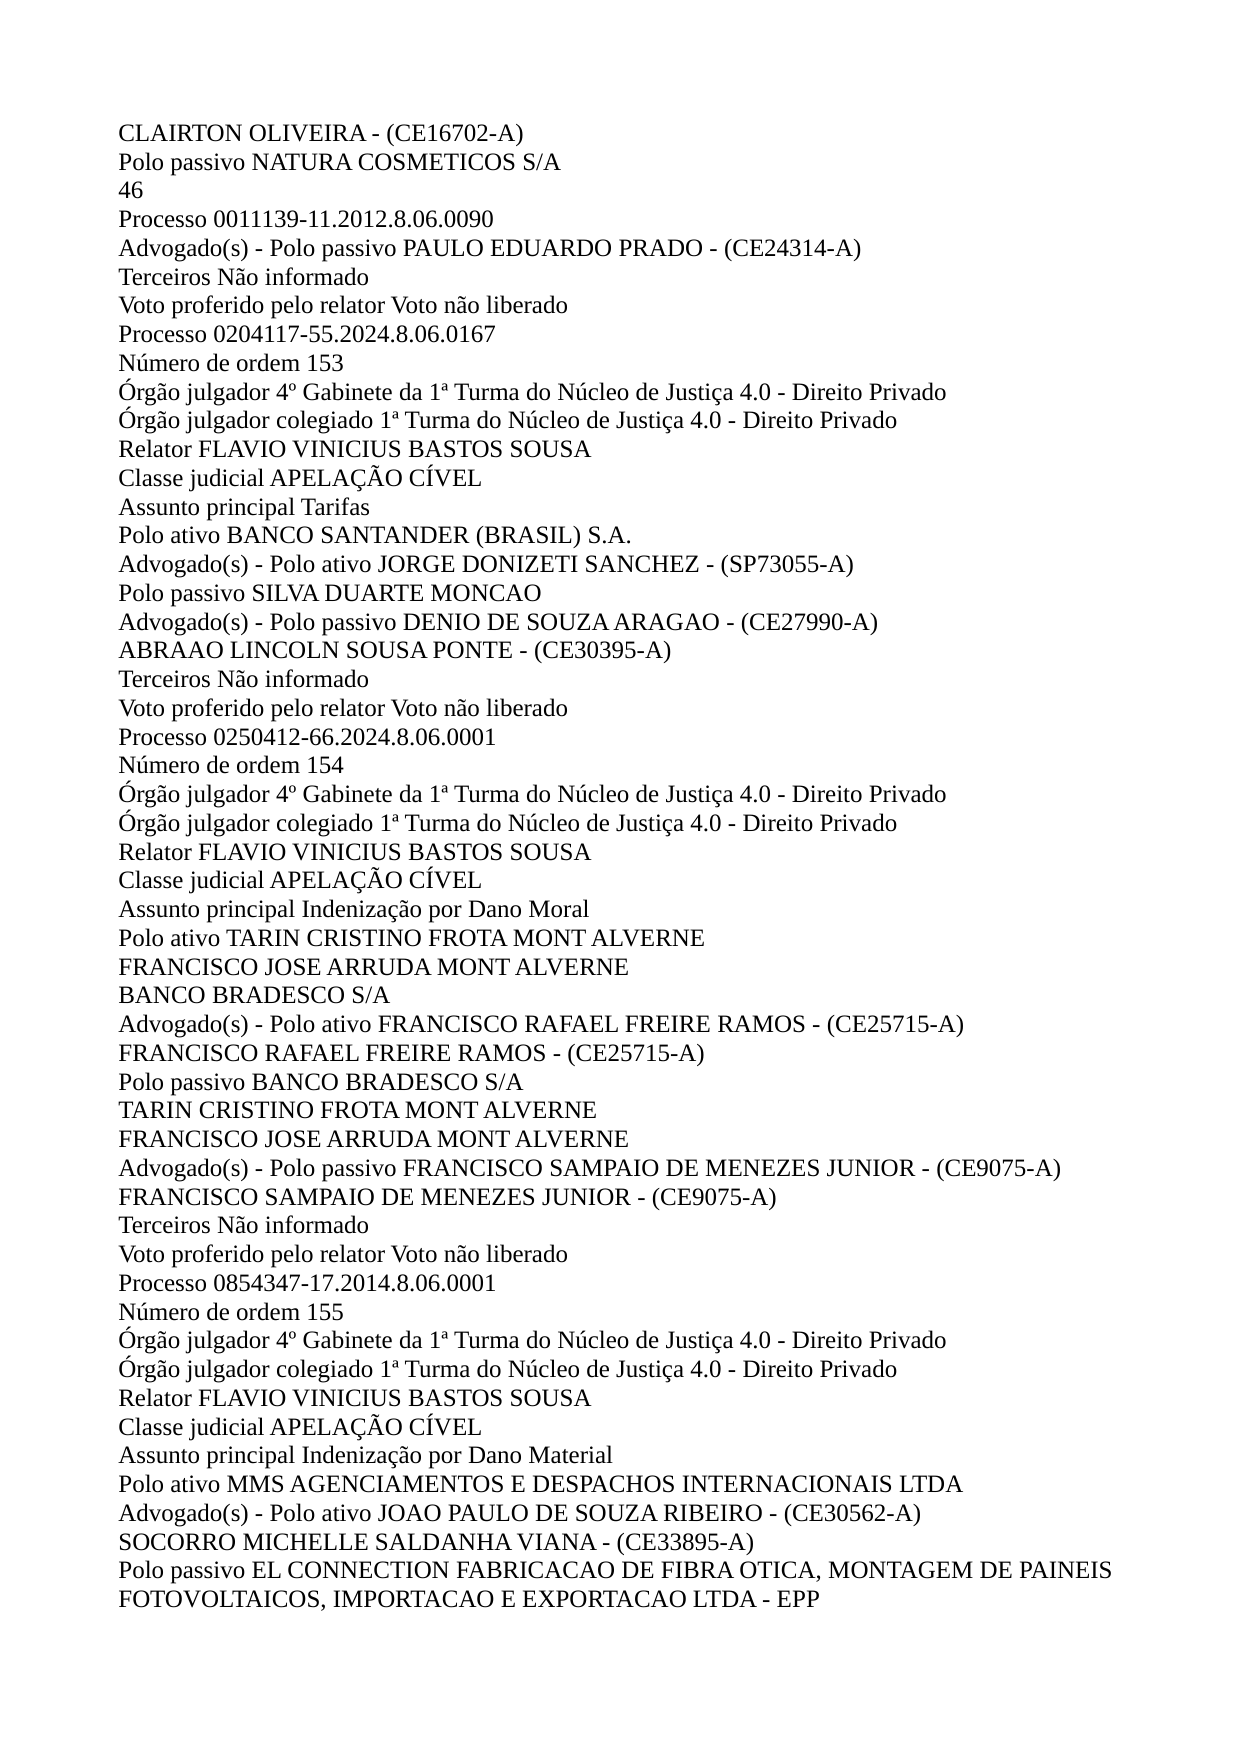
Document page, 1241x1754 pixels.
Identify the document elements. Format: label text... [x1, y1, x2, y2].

text Assunto principal Indenização por Dano Material [118, 1441, 1122, 1469]
text Advogado(s) - Polo ativo FRANCISCO RAFAEL FREIRE RAMOS - (CE25715-A) [118, 1009, 1122, 1038]
text Terceiros Não informado [118, 1211, 1122, 1239]
text Relator FLAVIO VINICIUS BASTOS SOUSA [118, 837, 1122, 866]
text TARIN CRISTINO FROTA MONT ALVERNE [118, 1096, 1122, 1124]
text Órgão julgador colegiado 1ª Turma do Núcleo de Justiça 4.0 - Direito Privado [118, 808, 1122, 837]
text Voto proferido pelo relator Voto não liberado [118, 291, 1122, 319]
text Relator FLAVIO VINICIUS BASTOS SOUSA [118, 1383, 1122, 1412]
text Advogado(s) - Polo passivo FRANCISCO SAMPAIO DE MENEZES JUNIOR - (CE9075-A) [118, 1153, 1122, 1182]
text Polo passivo BANCO BRADESCO S/A [118, 1067, 1122, 1096]
text Processo 0854347-17.2014.8.06.0001 [118, 1268, 1122, 1297]
text Número de ordem 155 [118, 1297, 1122, 1326]
text Processo 0011139-11.2012.8.06.0090 [118, 204, 1122, 233]
text 46 [118, 176, 1122, 204]
text Advogado(s) - Polo passivo DENIO DE SOUZA ARAGAO - (CE27990-A) [118, 607, 1122, 636]
text ABRAAO LINCOLN SOUSA PONTE - (CE30395-A) [118, 636, 1122, 664]
text Polo ativo MMS AGENCIAMENTOS E DESPACHOS INTERNACIONAIS LTDA [118, 1469, 1122, 1498]
text Terceiros Não informado [118, 262, 1122, 291]
text Voto proferido pelo relator Voto não liberado [118, 1239, 1122, 1268]
text Polo ativo BANCO SANTANDER (BRASIL) S.A. [118, 521, 1122, 549]
text Órgão julgador 4º Gabinete da 1ª Turma do Núcleo de Justiça 4.0 - Direito Privado [118, 377, 1122, 406]
text Polo passivo EL CONNECTION FABRICACAO DE FIBRA OTICA, MONTAGEM DE PAINEIS [118, 1556, 1122, 1584]
text Terceiros Não informado [118, 664, 1122, 693]
text Advogado(s) - Polo ativo JORGE DONIZETI SANCHEZ - (SP73055-A) [118, 549, 1122, 578]
text BANCO BRADESCO S/A [118, 981, 1122, 1009]
text Polo passivo SILVA DUARTE MONCAO [118, 578, 1122, 607]
text FOTOVOLTAICOS, IMPORTACAO E EXPORTACAO LTDA - EPP [118, 1584, 1122, 1613]
text Órgão julgador colegiado 1ª Turma do Núcleo de Justiça 4.0 - Direito Privado [118, 1354, 1122, 1383]
text SOCORRO MICHELLE SALDANHA VIANA - (CE33895-A) [118, 1527, 1122, 1556]
text Órgão julgador colegiado 1ª Turma do Núcleo de Justiça 4.0 - Direito Privado [118, 406, 1122, 434]
text Classe judicial APELAÇÃO CÍVEL [118, 866, 1122, 894]
text Processo 0250412-66.2024.8.06.0001 [118, 722, 1122, 751]
text FRANCISCO JOSE ARRUDA MONT ALVERNE [118, 952, 1122, 981]
text CLAIRTON OLIVEIRA - (CE16702-A) [118, 118, 1122, 147]
text Órgão julgador 4º Gabinete da 1ª Turma do Núcleo de Justiça 4.0 - Direito Privado [118, 1326, 1122, 1354]
text Número de ordem 153 [118, 348, 1122, 377]
text Classe judicial APELAÇÃO CÍVEL [118, 1412, 1122, 1441]
text FRANCISCO RAFAEL FREIRE RAMOS - (CE25715-A) [118, 1038, 1122, 1067]
text Voto proferido pelo relator Voto não liberado [118, 693, 1122, 722]
text Polo passivo NATURA COSMETICOS S/A [118, 147, 1122, 176]
text Classe judicial APELAÇÃO CÍVEL [118, 463, 1122, 492]
text Órgão julgador 4º Gabinete da 1ª Turma do Núcleo de Justiça 4.0 - Direito Privado [118, 779, 1122, 808]
text Assunto principal Tarifas [118, 492, 1122, 521]
text FRANCISCO JOSE ARRUDA MONT ALVERNE [118, 1124, 1122, 1153]
text Número de ordem 154 [118, 751, 1122, 779]
text Relator FLAVIO VINICIUS BASTOS SOUSA [118, 434, 1122, 463]
text Advogado(s) - Polo ativo JOAO PAULO DE SOUZA RIBEIRO - (CE30562-A) [118, 1498, 1122, 1527]
text Assunto principal Indenização por Dano Moral [118, 894, 1122, 923]
text FRANCISCO SAMPAIO DE MENEZES JUNIOR - (CE9075-A) [118, 1182, 1122, 1211]
text Advogado(s) - Polo passivo PAULO EDUARDO PRADO - (CE24314-A) [118, 233, 1122, 262]
text Polo ativo TARIN CRISTINO FROTA MONT ALVERNE [118, 923, 1122, 952]
text Processo 0204117-55.2024.8.06.0167 [118, 319, 1122, 348]
